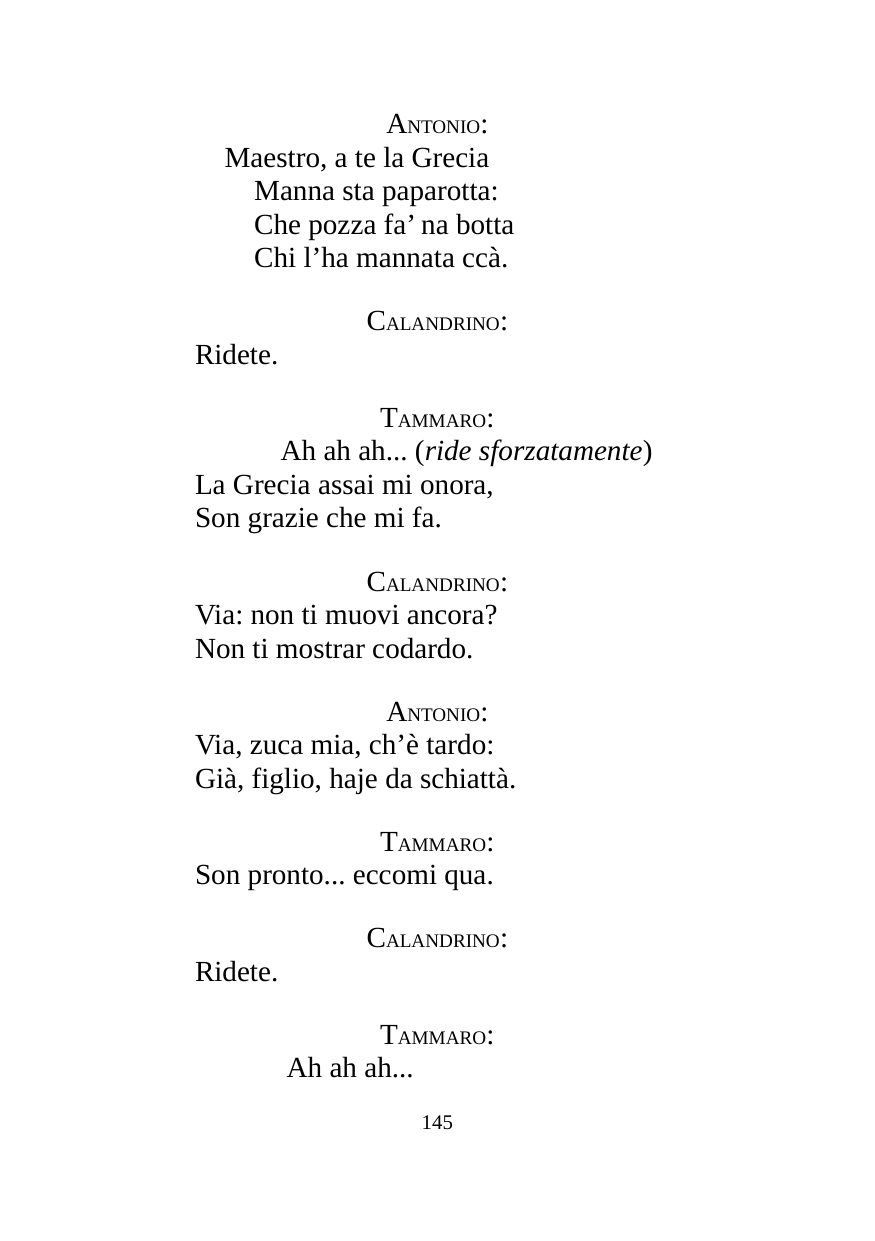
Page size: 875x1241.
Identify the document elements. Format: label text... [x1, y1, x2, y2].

text Tammaro: [106, 400, 768, 433]
text Tammaro: [106, 1017, 768, 1051]
text Calandrino: [106, 303, 768, 337]
text Ah ah ah... (ride sforzatamente) [106, 433, 768, 467]
text Maestro, a te la Grecia Manna sta paparotta: Che pozza fa’ na botta Chi l’ha mannata ccà. [224, 140, 768, 274]
text Calandrino: [106, 564, 768, 597]
text Antonio: [106, 694, 768, 727]
text La Grecia assai mi onora, Son grazie che mi fa. [195, 467, 768, 534]
text Ridete. [195, 337, 768, 371]
text Calandrino: [106, 920, 768, 954]
text Via: non ti muovi ancora? Non ti mostrar codardo. [195, 597, 768, 664]
text Ridete. [195, 954, 768, 987]
text Ah ah ah... [106, 1051, 768, 1084]
text Tammaro: [106, 824, 768, 857]
text Antonio: [106, 106, 768, 140]
text Son pronto... eccomi qua. [195, 857, 768, 891]
text Via, zuca mia, ch’è tardo: Già, figlio, haje da schiattà. [195, 727, 768, 794]
